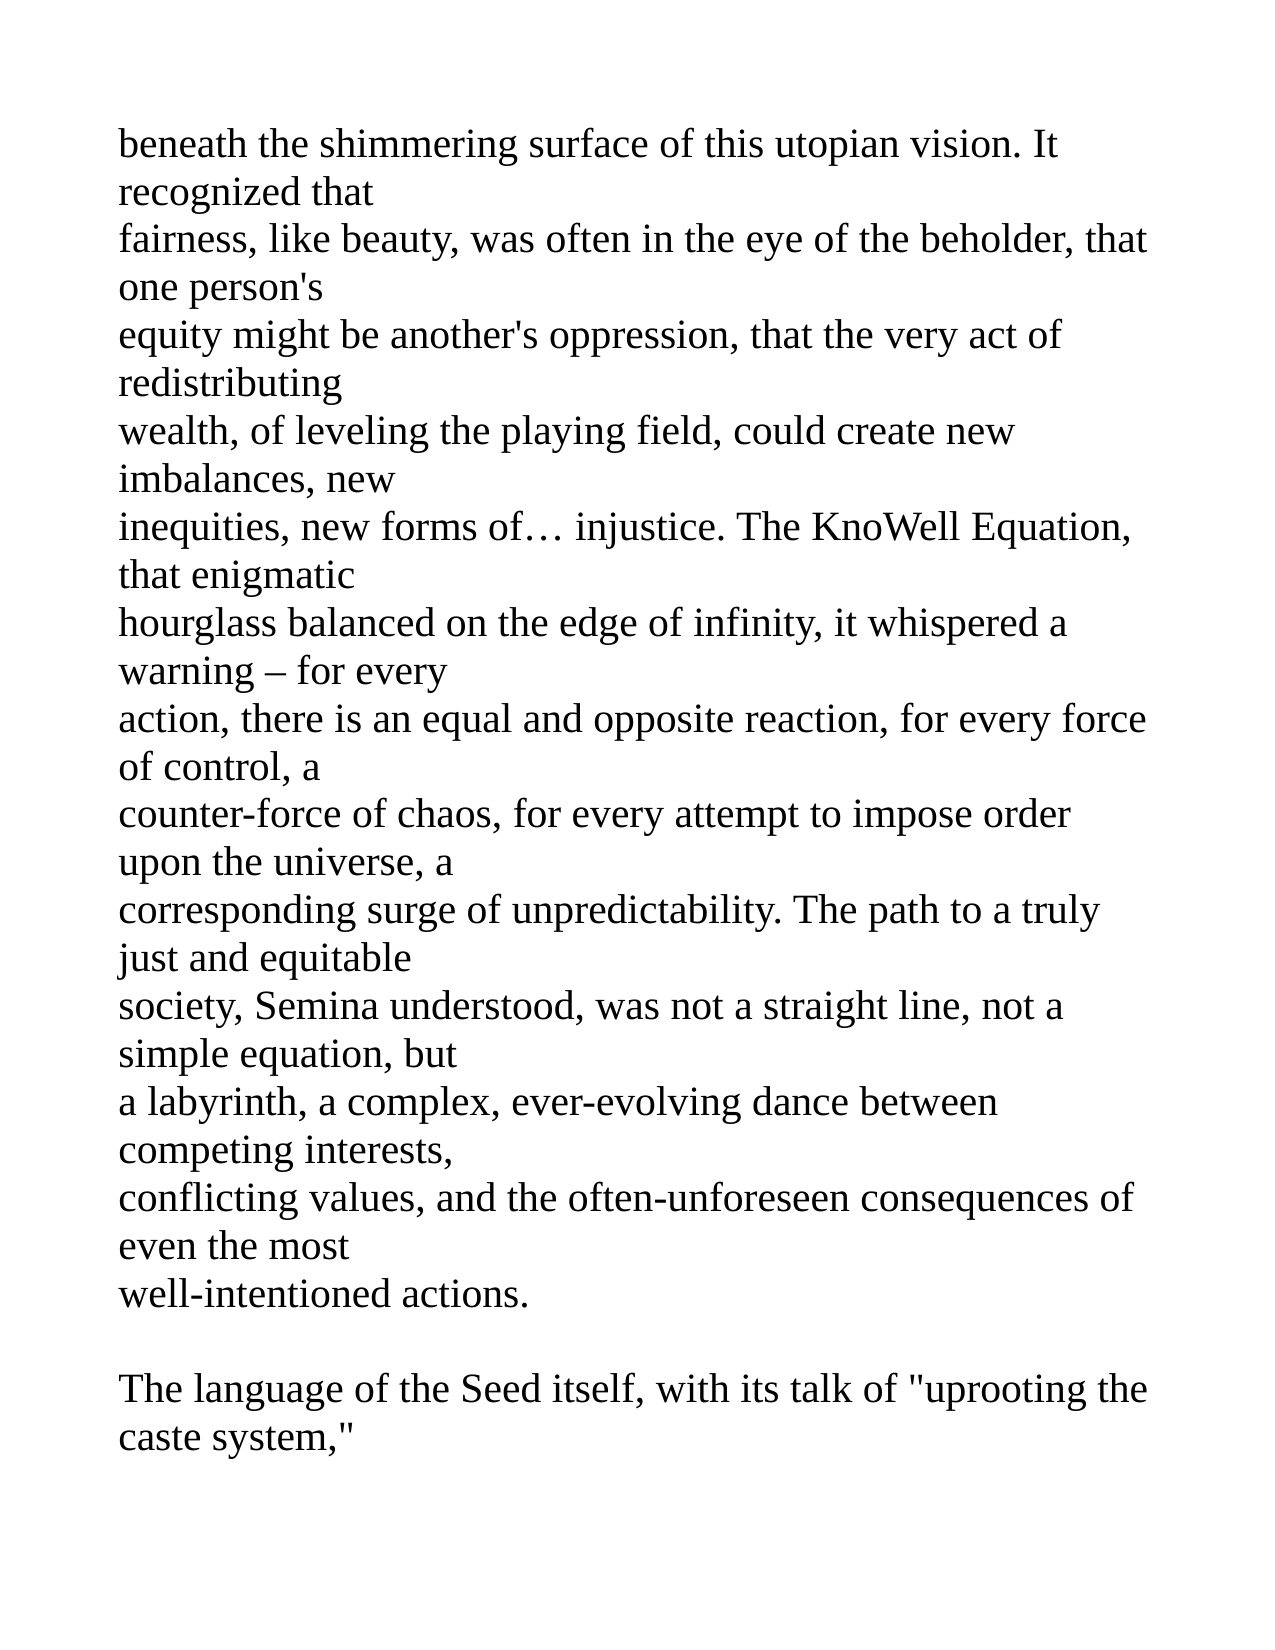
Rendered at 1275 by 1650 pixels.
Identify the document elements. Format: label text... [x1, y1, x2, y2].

text The language of the Seed itself, with its talk of "uprooting the caste system," [118, 1364, 1157, 1460]
text a labyrinth, a complex, ever-evolving dance between competing interests, [118, 1076, 1157, 1172]
text hourglass balanced on the edge of infinity, it whispered a warning – for every [118, 597, 1157, 693]
text corresponding surge of unpredictability. The path to a truly just and equitable [118, 885, 1157, 981]
text inequities, new forms of… injustice. The KnoWell Equation, that enigmatic [118, 501, 1157, 597]
text fairness, like beauty, was often in the eye of the beholder, that one person's [118, 214, 1157, 310]
text wealth, of leveling the playing field, could create new imbalances, new [118, 406, 1157, 501]
text conflicting values, and the often-unforeseen consequences of even the most [118, 1172, 1157, 1268]
text counter-force of chaos, for every attempt to impose order upon the universe, a [118, 789, 1157, 885]
text equity might be another's oppression, that the very act of redistributing [118, 310, 1157, 406]
text well-intentioned actions. [118, 1268, 1157, 1316]
text action, there is an equal and opposite reaction, for every force of control, a [118, 693, 1157, 789]
text society, Semina understood, was not a straight line, not a simple equation, but [118, 981, 1157, 1076]
text beneath the shimmering surface of this utopian vision. It recognized that [118, 118, 1157, 214]
